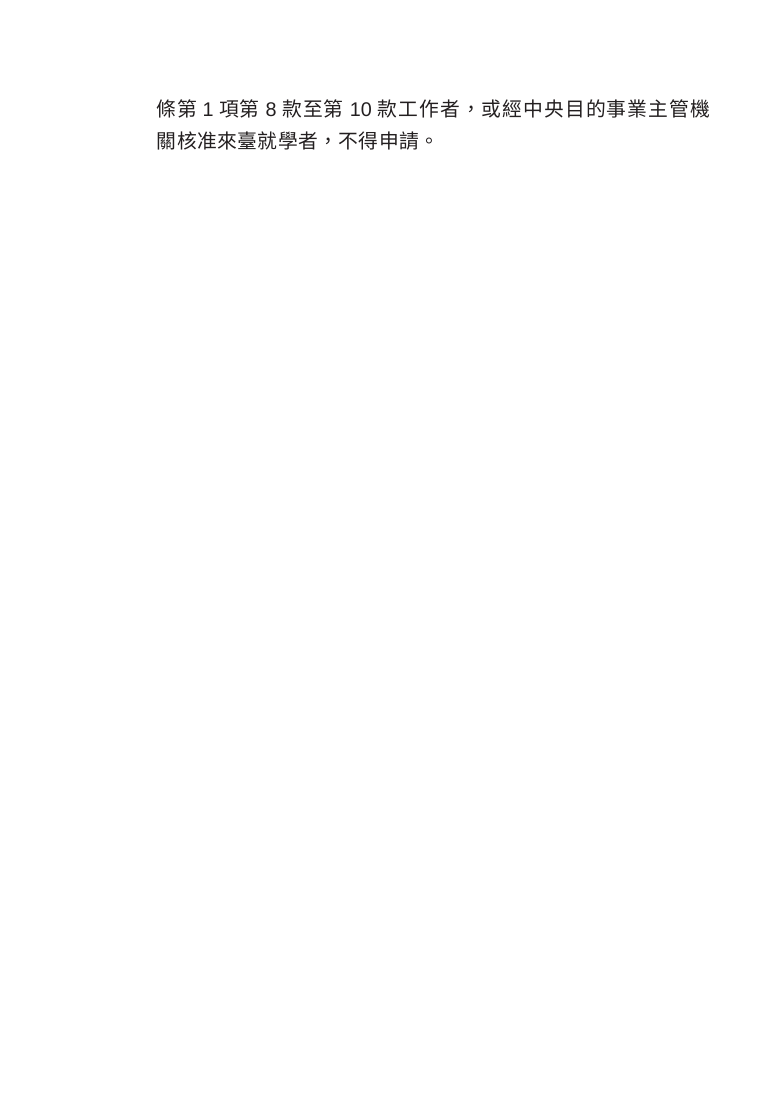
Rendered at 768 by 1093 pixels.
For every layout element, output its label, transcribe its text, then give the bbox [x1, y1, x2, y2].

text 條第 1 項第 8 款至第 10 款工作者，或經中央目的事業主管機 關核准來臺就學者，不得申請。 [156, 94, 710, 155]
